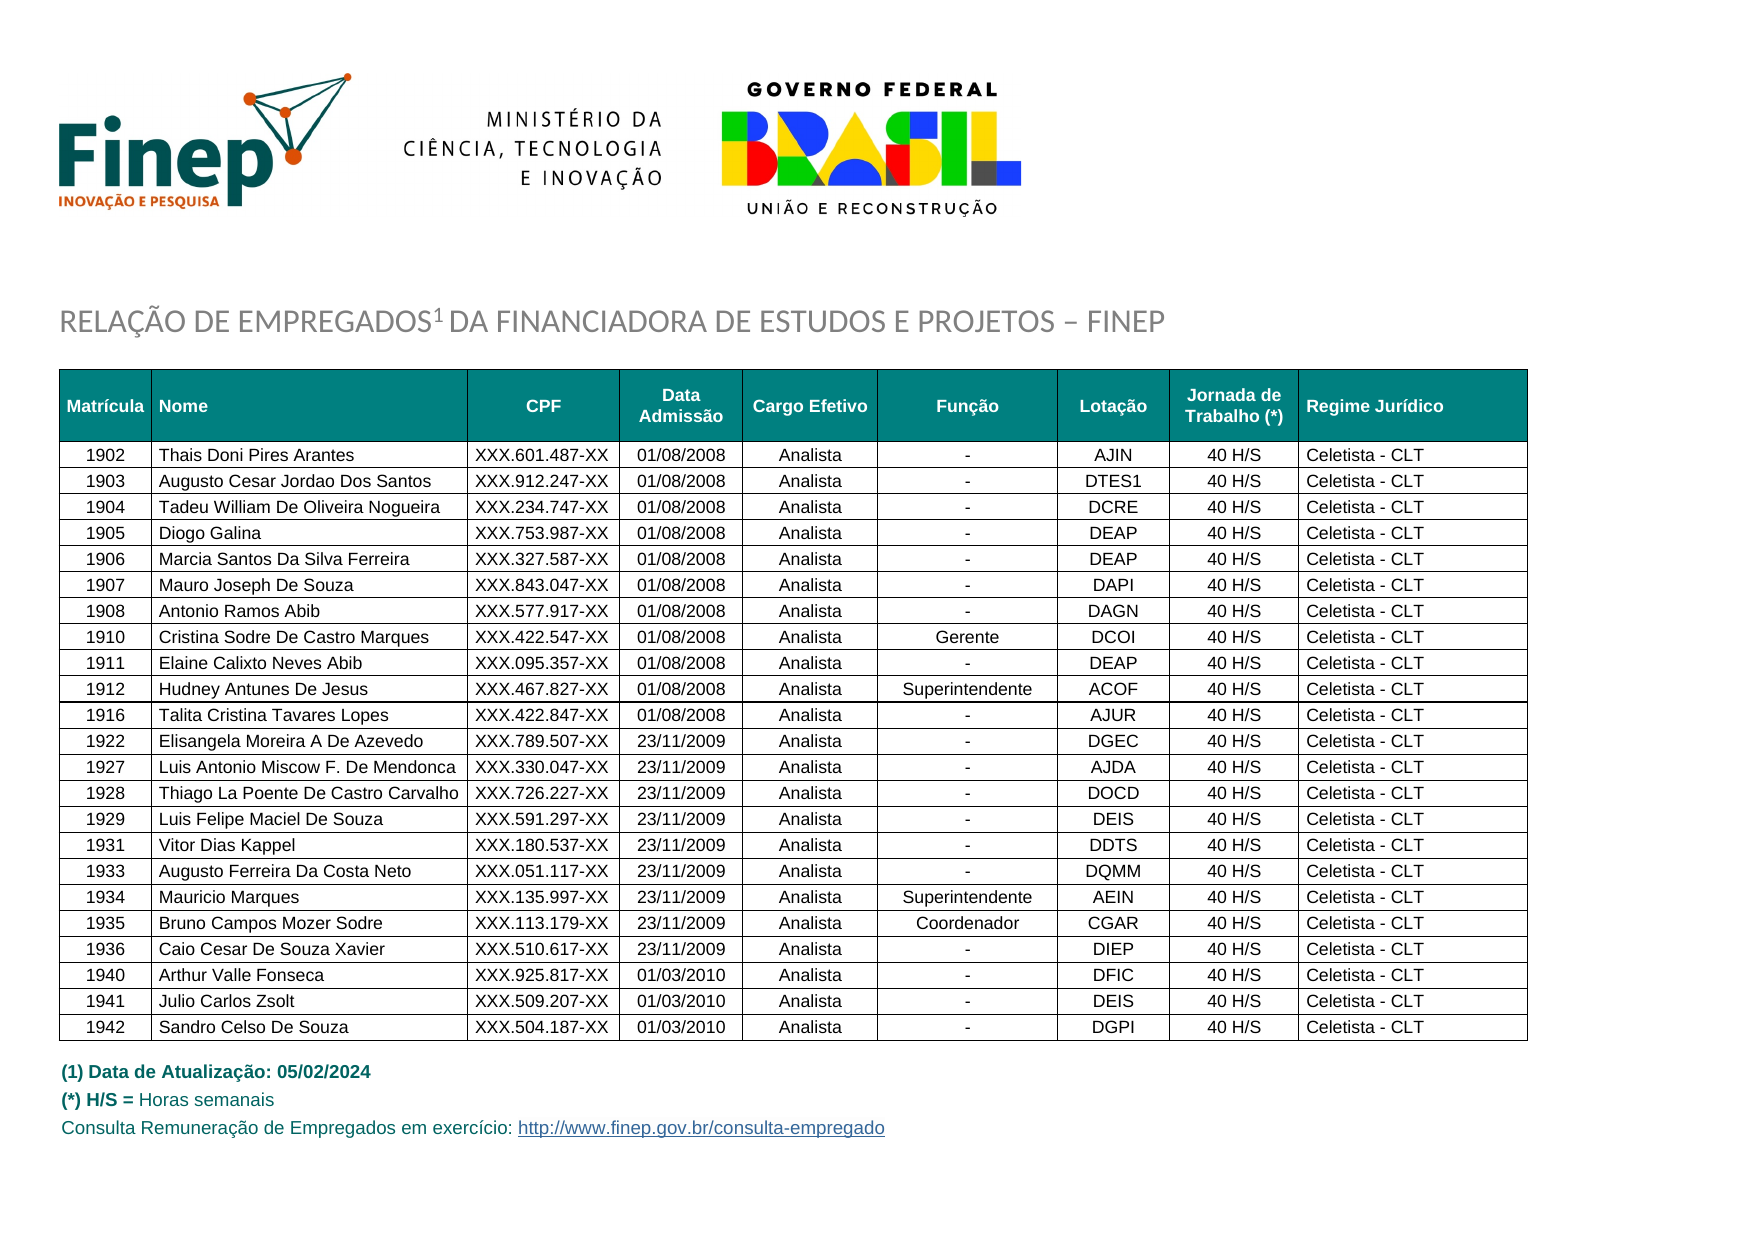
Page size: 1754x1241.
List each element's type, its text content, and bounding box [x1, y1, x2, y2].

table_cell Analista [743, 546, 877, 571]
table_cell - [878, 703, 1057, 727]
table_cell 01/08/2008 [620, 442, 742, 467]
table_cell DCRE [1058, 494, 1169, 519]
table_cell 1935 [60, 911, 151, 936]
table_cell 40 H/S [1170, 520, 1298, 545]
table_cell XXX.753.987-XX [468, 520, 619, 545]
table_cell 40 H/S [1170, 833, 1298, 858]
table_cell 01/08/2008 [620, 650, 742, 675]
table_cell DDTS [1058, 833, 1169, 858]
table_cell 40 H/S [1170, 703, 1298, 727]
table_cell XXX.327.587-XX [468, 546, 619, 571]
table_cell Celetista - CLT [1299, 937, 1527, 962]
table_cell Analista [743, 937, 877, 962]
table_cell XXX.843.047-XX [468, 572, 619, 597]
table_cell Elaine Calixto Neves Abib [152, 650, 467, 675]
table_cell 1922 [60, 729, 151, 753]
table_cell Hudney Antunes De Jesus [152, 676, 467, 701]
table_cell 40 H/S [1170, 937, 1298, 962]
table_cell DGEC [1058, 729, 1169, 753]
table_cell DEIS [1058, 989, 1169, 1014]
table_cell 40 H/S [1170, 676, 1298, 701]
table_cell - [878, 598, 1057, 623]
table_cell 23/11/2009 [620, 729, 742, 753]
table_cell Analista [743, 781, 877, 806]
table_cell Celetista - CLT [1299, 859, 1527, 884]
table_cell Celetista - CLT [1299, 885, 1527, 910]
table_cell Caio Cesar De Souza Xavier [152, 937, 467, 962]
table_cell 40 H/S [1170, 859, 1298, 884]
table_cell Analista [743, 885, 877, 910]
table_cell - [878, 963, 1057, 988]
table_cell XXX.113.179-XX [468, 911, 619, 936]
table_cell Bruno Campos Mozer Sodre [152, 911, 467, 936]
table_cell ACOF [1058, 676, 1169, 701]
table_header Jornada de Trabalho (*) [1170, 370, 1298, 441]
table_cell Analista [743, 755, 877, 779]
table_cell 1929 [60, 807, 151, 832]
table_cell XXX.591.297-XX [468, 807, 619, 832]
table_cell 40 H/S [1170, 442, 1298, 467]
table_cell 01/08/2008 [620, 598, 742, 623]
table_cell 23/11/2009 [620, 807, 742, 832]
table_cell Celetista - CLT [1299, 1015, 1527, 1040]
table_cell 1907 [60, 572, 151, 597]
table_cell Julio Carlos Zsolt [152, 989, 467, 1014]
table_cell XXX.051.117-XX [468, 859, 619, 884]
table_cell 1902 [60, 442, 151, 467]
table_cell XXX.577.917-XX [468, 598, 619, 623]
table_cell Superintendente [878, 885, 1057, 910]
table_cell 01/08/2008 [620, 494, 742, 519]
table_cell 40 H/S [1170, 572, 1298, 597]
table_cell 23/11/2009 [620, 833, 742, 858]
table_cell 40 H/S [1170, 781, 1298, 806]
table_cell 23/11/2009 [620, 755, 742, 779]
table_cell Elisangela Moreira A De Azevedo [152, 729, 467, 753]
table_cell 40 H/S [1170, 911, 1298, 936]
table_cell Analista [743, 650, 877, 675]
table_cell 01/08/2008 [620, 468, 742, 493]
table_cell - [878, 859, 1057, 884]
table_cell 23/11/2009 [620, 859, 742, 884]
table_cell Analista [743, 676, 877, 701]
table_cell Celetista - CLT [1299, 494, 1527, 519]
table_cell XXX.135.997-XX [468, 885, 619, 910]
table_cell 01/08/2008 [620, 703, 742, 727]
table_cell Celetista - CLT [1299, 755, 1527, 779]
table_cell XXX.180.537-XX [468, 833, 619, 858]
table_cell Celetista - CLT [1299, 833, 1527, 858]
table_cell 1928 [60, 781, 151, 806]
table_cell Analista [743, 520, 877, 545]
table_cell Thiago La Poente De Castro Carvalho [152, 781, 467, 806]
table_cell - [878, 807, 1057, 832]
table_cell 40 H/S [1170, 650, 1298, 675]
table_cell Analista [743, 963, 877, 988]
table_cell CGAR [1058, 911, 1169, 936]
table_cell XXX.726.227-XX [468, 781, 619, 806]
table_cell DEAP [1058, 546, 1169, 571]
table_cell Analista [743, 598, 877, 623]
table_cell - [878, 520, 1057, 545]
table_cell XXX.601.487-XX [468, 442, 619, 467]
table_cell Analista [743, 624, 877, 649]
table_cell AJIN [1058, 442, 1169, 467]
table_cell Analista [743, 1015, 877, 1040]
table_cell 40 H/S [1170, 494, 1298, 519]
table_cell 1941 [60, 989, 151, 1014]
table_cell Luis Felipe Maciel De Souza [152, 807, 467, 832]
table_header Matrícula [60, 370, 151, 441]
table_cell Celetista - CLT [1299, 598, 1527, 623]
table_cell 23/11/2009 [620, 781, 742, 806]
table_cell Augusto Ferreira Da Costa Neto [152, 859, 467, 884]
table_cell DAPI [1058, 572, 1169, 597]
table_header Nome [152, 370, 467, 441]
table_cell AEIN [1058, 885, 1169, 910]
table_cell Luis Antonio Miscow F. De Mendonca [152, 755, 467, 779]
table_cell XXX.467.827-XX [468, 676, 619, 701]
table_cell Superintendente [878, 676, 1057, 701]
table_cell 40 H/S [1170, 885, 1298, 910]
table_cell DFIC [1058, 963, 1169, 988]
table_cell Analista [743, 703, 877, 727]
table_cell XXX.422.847-XX [468, 703, 619, 727]
table_cell Celetista - CLT [1299, 520, 1527, 545]
table_cell Celetista - CLT [1299, 781, 1527, 806]
table_cell - [878, 650, 1057, 675]
table_cell 1906 [60, 546, 151, 571]
table_cell 23/11/2009 [620, 911, 742, 936]
table_cell Arthur Valle Fonseca [152, 963, 467, 988]
table_cell Tadeu William De Oliveira Nogueira [152, 494, 467, 519]
table_header Cargo Efetivo [743, 370, 877, 441]
table_cell 1903 [60, 468, 151, 493]
table_cell 40 H/S [1170, 807, 1298, 832]
table_cell Coordenador [878, 911, 1057, 936]
table_cell DOCD [1058, 781, 1169, 806]
table_cell 1910 [60, 624, 151, 649]
table_header Função [878, 370, 1057, 441]
table_cell - [878, 442, 1057, 467]
table_cell 1911 [60, 650, 151, 675]
table_cell - [878, 1015, 1057, 1040]
table_cell AJUR [1058, 703, 1169, 727]
table_cell Celetista - CLT [1299, 546, 1527, 571]
table_header CPF [468, 370, 619, 441]
table_cell DEAP [1058, 520, 1169, 545]
table_cell - [878, 546, 1057, 571]
table_cell Celetista - CLT [1299, 807, 1527, 832]
table_cell - [878, 781, 1057, 806]
table_cell 01/08/2008 [620, 624, 742, 649]
table_cell DEAP [1058, 650, 1169, 675]
table_header Lotação [1058, 370, 1169, 441]
table_cell Augusto Cesar Jordao Dos Santos [152, 468, 467, 493]
table_cell Analista [743, 494, 877, 519]
table_cell XXX.234.747-XX [468, 494, 619, 519]
table_cell Cristina Sodre De Castro Marques [152, 624, 467, 649]
table_cell 40 H/S [1170, 598, 1298, 623]
table_cell XXX.925.817-XX [468, 963, 619, 988]
table_cell 1908 [60, 598, 151, 623]
table_cell XXX.095.357-XX [468, 650, 619, 675]
table_cell Analista [743, 911, 877, 936]
table_cell 01/08/2008 [620, 676, 742, 701]
table_cell Celetista - CLT [1299, 572, 1527, 597]
table_cell Talita Cristina Tavares Lopes [152, 703, 467, 727]
table_cell 01/03/2010 [620, 963, 742, 988]
table_cell Celetista - CLT [1299, 963, 1527, 988]
table_cell - [878, 468, 1057, 493]
table_cell XXX.912.247-XX [468, 468, 619, 493]
table_cell Celetista - CLT [1299, 442, 1527, 467]
table_cell Celetista - CLT [1299, 650, 1527, 675]
table_cell 1933 [60, 859, 151, 884]
table_cell Marcia Santos Da Silva Ferreira [152, 546, 467, 571]
table_cell 1931 [60, 833, 151, 858]
table_cell Analista [743, 442, 877, 467]
table_cell Sandro Celso De Souza [152, 1015, 467, 1040]
table_cell DGPI [1058, 1015, 1169, 1040]
table_cell 1940 [60, 963, 151, 988]
table_cell Antonio Ramos Abib [152, 598, 467, 623]
table_cell 01/03/2010 [620, 989, 742, 1014]
table_cell Analista [743, 807, 877, 832]
table_cell Celetista - CLT [1299, 703, 1527, 727]
table_cell Analista [743, 833, 877, 858]
table_cell DTES1 [1058, 468, 1169, 493]
table_cell DQMM [1058, 859, 1169, 884]
table_cell 40 H/S [1170, 989, 1298, 1014]
table_cell 40 H/S [1170, 546, 1298, 571]
table_cell Thais Doni Pires Arantes [152, 442, 467, 467]
table_cell 01/08/2008 [620, 546, 742, 571]
table_cell Diogo Galina [152, 520, 467, 545]
table_cell Celetista - CLT [1299, 729, 1527, 753]
table_cell - [878, 937, 1057, 962]
table_cell 40 H/S [1170, 624, 1298, 649]
table_cell 1905 [60, 520, 151, 545]
table_cell - [878, 989, 1057, 1014]
table_cell 01/08/2008 [620, 572, 742, 597]
table_cell DCOI [1058, 624, 1169, 649]
table_cell 40 H/S [1170, 729, 1298, 753]
table_cell Celetista - CLT [1299, 911, 1527, 936]
table_header Regime Jurídico [1299, 370, 1527, 441]
table_cell Celetista - CLT [1299, 989, 1527, 1014]
table_cell DEIS [1058, 807, 1169, 832]
table_cell Analista [743, 468, 877, 493]
table_cell XXX.422.547-XX [468, 624, 619, 649]
table_cell 40 H/S [1170, 468, 1298, 493]
table_cell 1916 [60, 703, 151, 727]
table_cell 40 H/S [1170, 963, 1298, 988]
table_cell 1942 [60, 1015, 151, 1040]
table_cell 40 H/S [1170, 1015, 1298, 1040]
table_cell - [878, 729, 1057, 753]
table_cell XXX.509.207-XX [468, 989, 619, 1014]
table_cell - [878, 494, 1057, 519]
table_cell 1912 [60, 676, 151, 701]
table_cell 1934 [60, 885, 151, 910]
table_cell 23/11/2009 [620, 885, 742, 910]
table_cell 1936 [60, 937, 151, 962]
table_cell Mauricio Marques [152, 885, 467, 910]
table_cell Analista [743, 989, 877, 1014]
table_cell 1904 [60, 494, 151, 519]
table_header Data Admissão [620, 370, 742, 441]
table_cell AJDA [1058, 755, 1169, 779]
table_cell Celetista - CLT [1299, 624, 1527, 649]
table_cell DIEP [1058, 937, 1169, 962]
table_cell Analista [743, 729, 877, 753]
table_cell 40 H/S [1170, 755, 1298, 779]
table_cell 1927 [60, 755, 151, 779]
table_cell Analista [743, 572, 877, 597]
table_cell Mauro Joseph De Souza [152, 572, 467, 597]
table_cell DAGN [1058, 598, 1169, 623]
table_cell - [878, 833, 1057, 858]
table_cell Celetista - CLT [1299, 676, 1527, 701]
table_cell 01/03/2010 [620, 1015, 742, 1040]
table_cell Celetista - CLT [1299, 468, 1527, 493]
table_cell XXX.510.617-XX [468, 937, 619, 962]
table_cell - [878, 755, 1057, 779]
table_cell Vitor Dias Kappel [152, 833, 467, 858]
table_cell Gerente [878, 624, 1057, 649]
table_cell Analista [743, 859, 877, 884]
table_cell 23/11/2009 [620, 937, 742, 962]
table_cell XXX.330.047-XX [468, 755, 619, 779]
table_cell 01/08/2008 [620, 520, 742, 545]
table_cell - [878, 572, 1057, 597]
table_cell XXX.789.507-XX [468, 729, 619, 753]
table_cell XXX.504.187-XX [468, 1015, 619, 1040]
